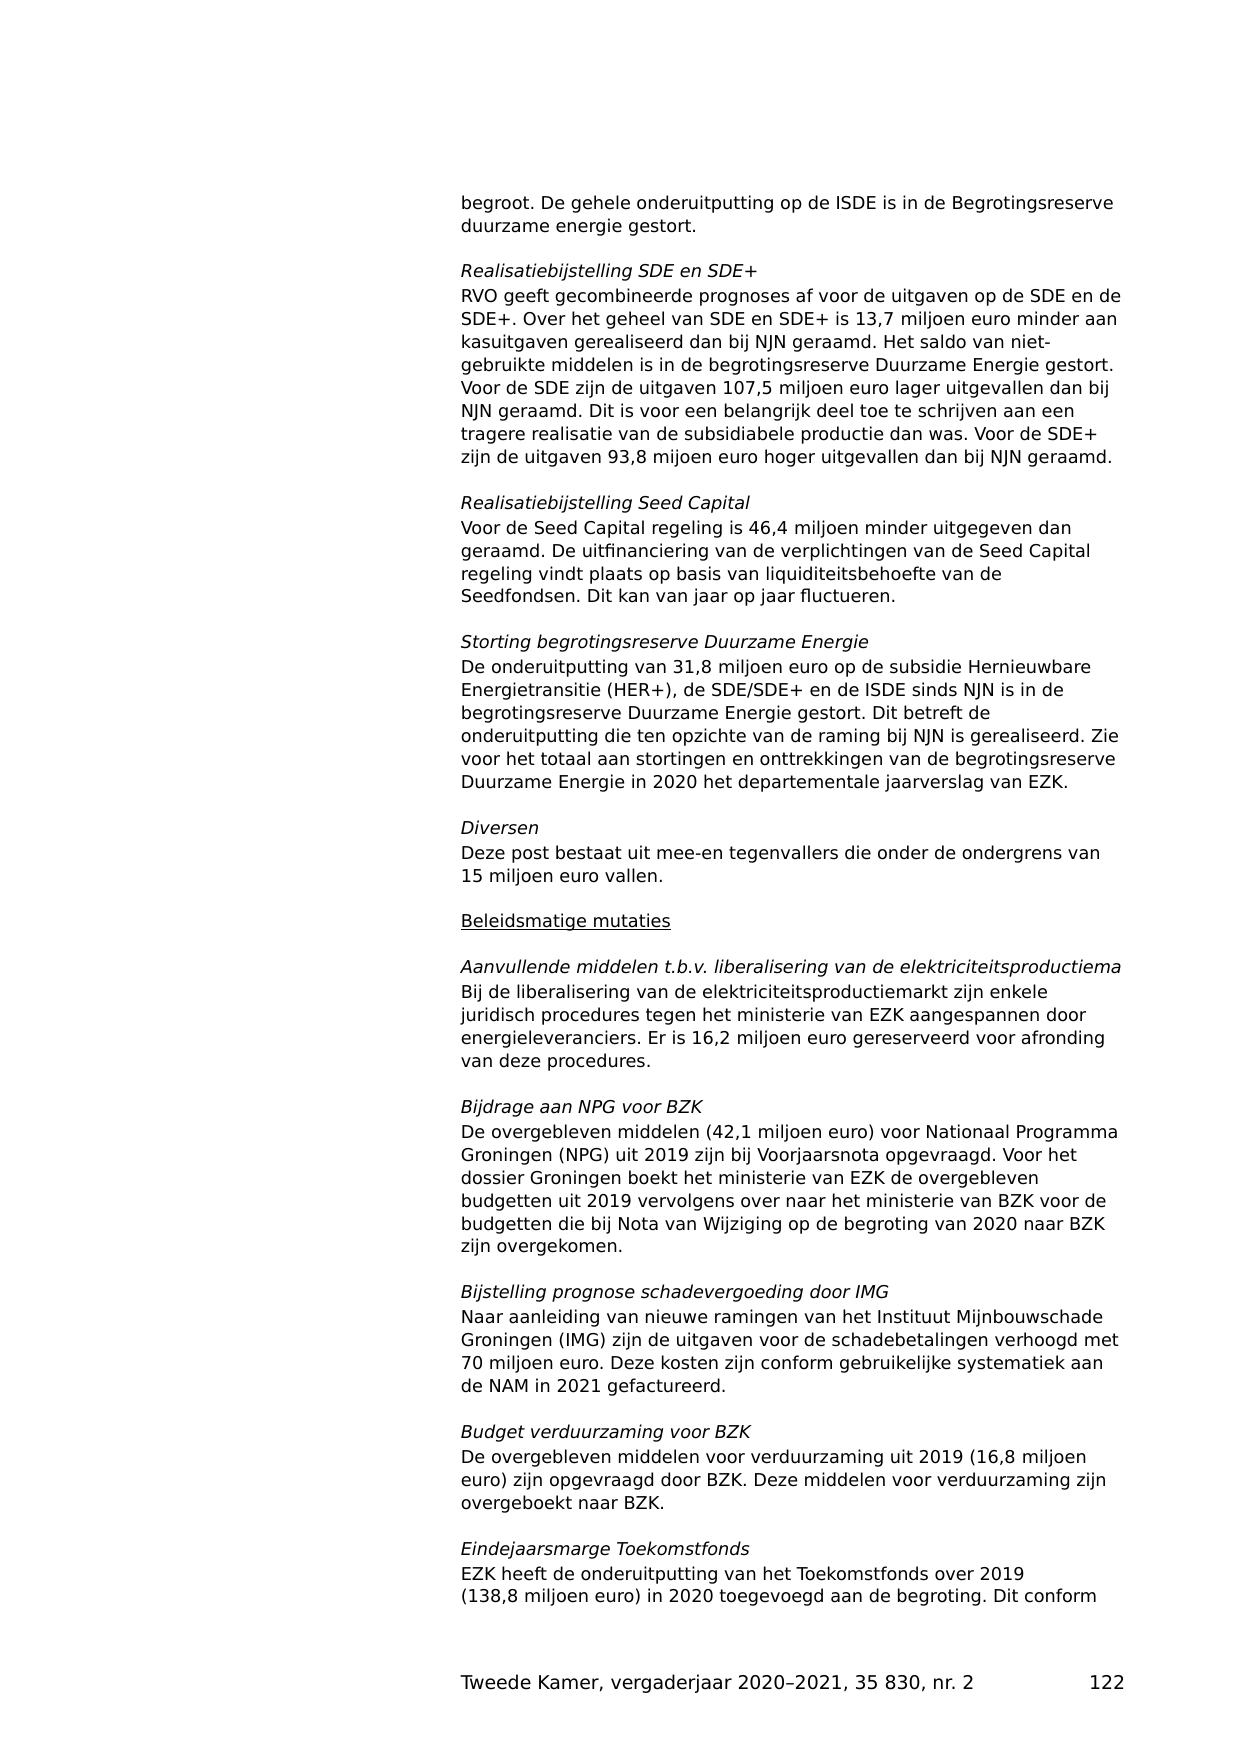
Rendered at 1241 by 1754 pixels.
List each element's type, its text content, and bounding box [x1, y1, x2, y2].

text Voor de Seed Capital regeling is 46,4 miljoen minder uitgegeven dan geraamd. De uitfinanciering van de verplichtingen van de Seed Capital regeling vindt plaats op basis van liquiditeitsbehoefte van de Seedfondsen. Dit kan van jaar op jaar fluctueren. [461, 516, 1125, 607]
text EZK heeft de onderuitputting van het Toekomstfonds over 2019 (138,8 miljoen euro) in 2020 toegevoegd aan de begroting. Dit conform [461, 1562, 1125, 1607]
text begroot. De gehele onderuitputting op de ISDE is in de Begrotingsreserve duurzame energie gestort. [461, 191, 1125, 237]
text Realisatiebijstelling Seed Capital [461, 491, 1125, 514]
text De overgebleven middelen voor verduurzaming uit 2019 (16,8 miljoen euro) zijn opgevraagd door BZK. Deze middelen voor verduurzaming zijn overgeboekt naar BZK. [461, 1445, 1125, 1514]
text Aanvullende middelen t.b.v. liberalisering van de elektriciteitsproductiema [461, 955, 1125, 978]
text De overgebleven middelen (42,1 miljoen euro) voor Nationaal Programma Groningen (NPG) uit 2019 zijn bij Voorjaarsnota opgevraagd. Voor het dossier Groningen boekt het ministerie van EZK de overgebleven budgetten uit 2019 vervolgens over naar het ministerie van BZK voor de budgetten die bij Nota van Wijziging op de begroting van 2020 naar BZK zijn overgekomen. [461, 1120, 1125, 1257]
text Realisatiebijstelling SDE en SDE+ [461, 259, 1125, 282]
text Bijdrage aan NPG voor BZK [461, 1095, 1125, 1118]
text Beleidsmatige mutaties [461, 909, 1125, 932]
text Diversen [461, 816, 1125, 839]
text Deze post bestaat uit mee-en tegenvallers die onder de ondergrens van 15 miljoen euro vallen. [461, 841, 1125, 887]
text Eindejaarsmarge Toekomstfonds [461, 1537, 1125, 1559]
text Budget verduurzaming voor BZK [461, 1420, 1125, 1443]
text RVO geeft gecombineerde prognoses af voor de uitgaven op de SDE en de SDE+. Over het geheel van SDE en SDE+ is 13,7 miljoen euro minder aan kasuitgaven gerealiseerd dan bij NJN geraamd. Het saldo van niet-gebruikte middelen is in de begrotingsreserve Duurzame Energie gestort. Voor de SDE zijn de uitgaven 107,5 miljoen euro lager uitgevallen dan bij NJN geraamd. Dit is voor een belangrijk deel toe te schrijven aan een tragere realisatie van de subsidiabele productie dan was. Voor de SDE+ zijn de uitgaven 93,8 mijoen euro hoger uitgevallen dan bij NJN geraamd. [461, 284, 1125, 468]
text Storting begrotingsreserve Duurzame Energie [461, 630, 1125, 653]
text De onderuitputting van 31,8 miljoen euro op de subsidie Hernieuwbare Energietransitie (HER+), de SDE/SDE+ en de ISDE sinds NJN is in de begrotingsreserve Duurzame Energie gestort. Dit betreft de onderuitputting die ten opzichte van de raming bij NJN is gerealiseerd. Zie voor het totaal aan stortingen en onttrekkingen van de begrotingsreserve Duurzame Energie in 2020 het departementale jaarverslag van EZK. [461, 655, 1125, 793]
text Bij de liberalisering van de elektriciteitsproductiemarkt zijn enkele juridisch procedures tegen het ministerie van EZK aangespannen door energieleveranciers. Er is 16,2 miljoen euro gereserveerd voor afronding van deze procedures. [461, 980, 1125, 1072]
text Bijstelling prognose schadevergoeding door IMG [461, 1280, 1125, 1303]
text Naar aanleiding van nieuwe ramingen van het Instituut Mijnbouwschade Groningen (IMG) zijn de uitgaven voor de schadebetalingen verhoogd met 70 miljoen euro. Deze kosten zijn conform gebruikelijke systematiek aan de NAM in 2021 gefactureerd. [461, 1305, 1125, 1397]
